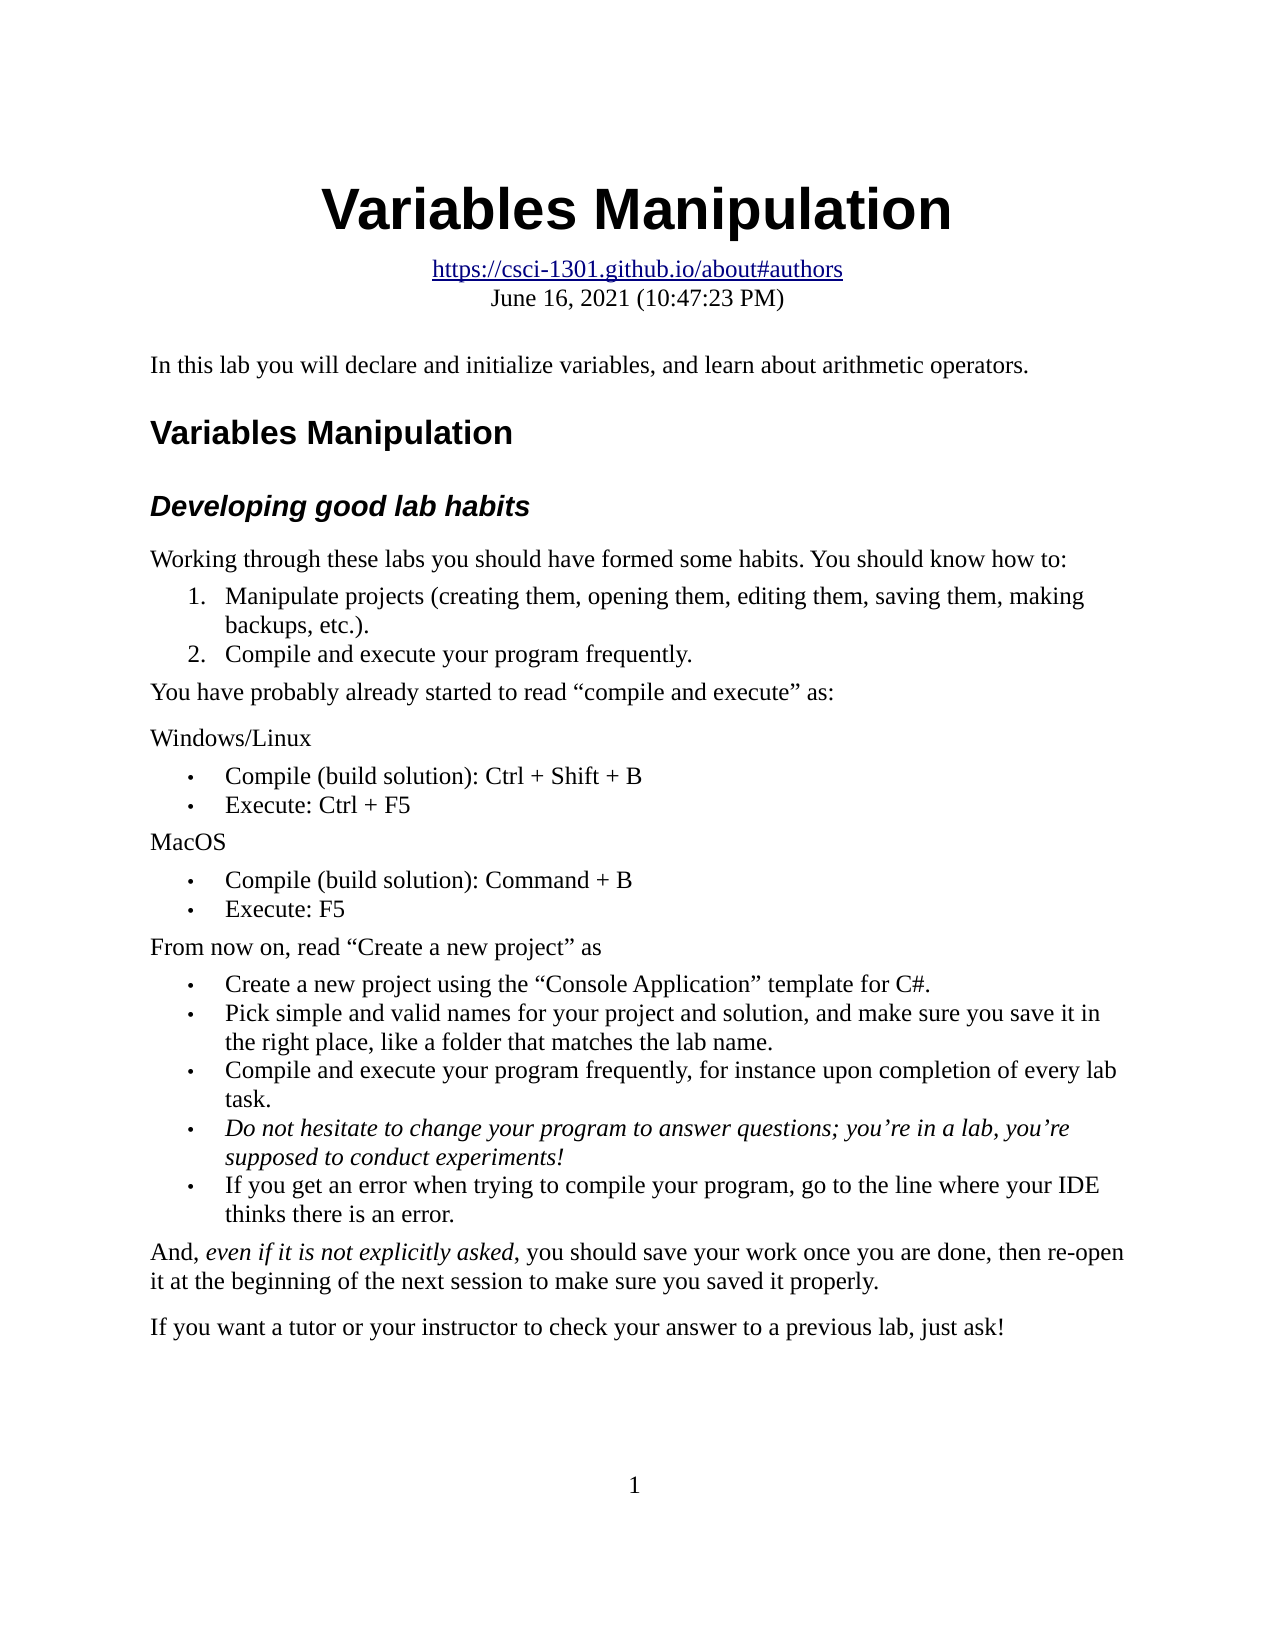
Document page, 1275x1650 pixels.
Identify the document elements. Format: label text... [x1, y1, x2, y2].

title Variables Manipulation [150, 175, 1125, 242]
text https://csci-1301.github.io/about#authors [150, 254, 1125, 283]
list Compile and execute your program frequently, for instance upon completion of every lab task. [187, 1056, 1125, 1113]
text From now on, read “Create a new project” as [150, 932, 1125, 960]
list Execute: F5 [187, 894, 1125, 923]
list Manipulate projects (creating them, opening them, editing them, saving them, making backups, etc.). [187, 581, 1125, 639]
text If you want a tutor or your instructor to check your answer to a previous lab, just ask! [150, 1312, 1125, 1341]
text In this lab you will declare and initialize variables, and learn about arithmetic operators. [150, 350, 1125, 378]
text MacOS [150, 827, 1125, 856]
list Execute: Ctrl + F5 [187, 790, 1125, 818]
subtitle Developing good lab habits [150, 489, 1125, 522]
list Pick simple and valid names for your project and solution, and make sure you save it in the right place, like a folder that matches the lab name. [187, 998, 1125, 1056]
subtitle Variables Manipulation [150, 412, 1125, 451]
list Compile (build solution): Command + B [187, 865, 1125, 894]
text Windows/Linux [150, 723, 1125, 752]
text And, even if it is not explicitly asked, you should save your work once you are done, then re-open it at the beginning of the next session to make sure you saved it properly. [150, 1237, 1125, 1294]
list Compile (build solution): Ctrl + Shift + B [187, 761, 1125, 790]
text June 16, 2021 (10:47:23 PM) [150, 283, 1125, 312]
list Create a new project using the “Console Application” template for C#. [187, 969, 1125, 998]
text Working through these labs you should have formed some habits. You should know how to: [150, 544, 1125, 572]
list If you get an error when trying to compile your program, go to the line where your IDE thinks there is an error. [187, 1171, 1125, 1228]
list Do not hesitate to change your program to answer questions; you’re in a lab, you’re supposed to conduct experiments! [187, 1113, 1125, 1171]
text You have probably already started to read “compile and execute” as: [150, 677, 1125, 705]
list Compile and execute your program frequently. [187, 639, 1125, 668]
